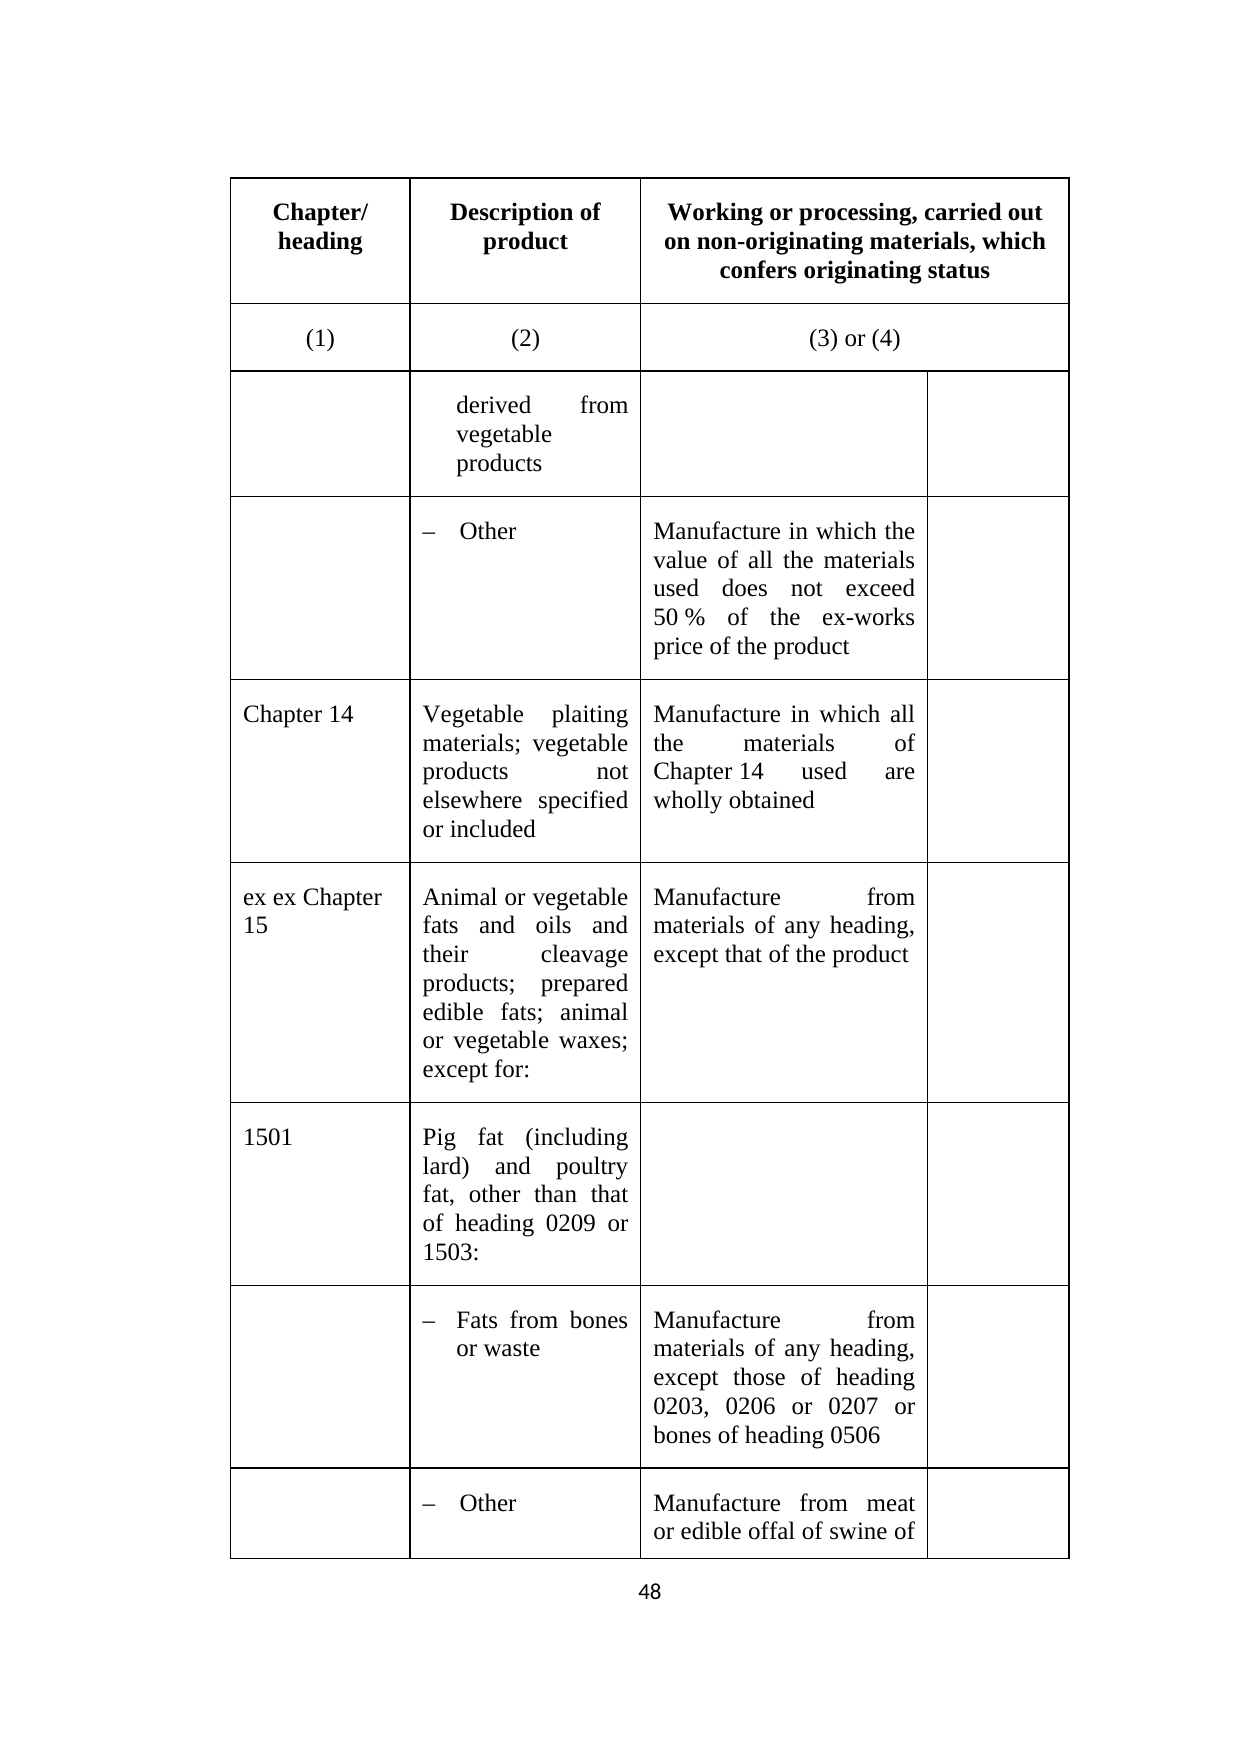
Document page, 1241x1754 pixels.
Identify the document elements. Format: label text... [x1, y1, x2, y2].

table_cell [928, 863, 1068, 1102]
table_cell [928, 1469, 1068, 1558]
table_cell Manufacture from materials of any heading, except that of the product [641, 863, 927, 1102]
table_cell [928, 680, 1068, 861]
table_header – [423, 510, 459, 551]
table_header Other [459, 1481, 628, 1523]
table_cell Chapter 14 [231, 680, 409, 861]
table_header – [423, 1481, 459, 1523]
table_cell [231, 497, 409, 678]
table_header Fats from bones or waste [456, 1299, 628, 1368]
table_header [423, 384, 456, 483]
table_cell [411, 372, 640, 496]
table_header Working or processing, carried out on non-originating materials, which confers originating status [641, 179, 1068, 302]
table_cell (2) [411, 304, 640, 370]
table_header Other [459, 510, 628, 551]
table_cell Pig fat (including lard) and poultry fat, other than that of heading 0209 or 1503: [411, 1103, 640, 1284]
table_cell [411, 1469, 640, 1558]
table_cell Manufacture in which the value of all the materials used does not exceed 50 % of the ex-works price of the product [641, 497, 927, 678]
table_cell [928, 1103, 1068, 1284]
table_cell ex ex Chapter 15 [231, 863, 409, 1102]
table_header derived from vegetable products [456, 384, 628, 483]
table_cell [641, 372, 927, 496]
table_cell [231, 1469, 409, 1558]
table_cell [928, 497, 1068, 678]
table_cell Manufacture from materials of any heading, except those of heading 0203, 0206 or 0207 or bones of heading 0506 [641, 1286, 927, 1467]
table_header – [423, 1299, 456, 1368]
table_cell [641, 1103, 927, 1284]
table_cell [928, 1286, 1068, 1467]
table_header Description of product [411, 179, 640, 302]
table_cell Animal or vegetable fats and oils and their cleavage products; prepared edible fats; animal or vegetable waxes; except for: [411, 863, 640, 1102]
table_cell (3) or (4) [641, 304, 1068, 370]
table_cell [411, 497, 640, 678]
table_cell [231, 1286, 409, 1467]
table_cell Manufacture in which all the materials of Chapter 14 used are wholly obtained [641, 680, 927, 861]
table_cell [411, 1286, 640, 1467]
table_header Chapter/ heading [231, 179, 409, 302]
table_cell [231, 372, 409, 496]
table_cell (1) [231, 304, 409, 370]
table_cell Vegetable plaiting materials; vegetable products not elsewhere specified or included [411, 680, 640, 861]
table_cell 1501 [231, 1103, 409, 1284]
table_cell [928, 372, 1068, 496]
table_cell Manufacture from meat or edible offal of swine of [641, 1469, 927, 1558]
